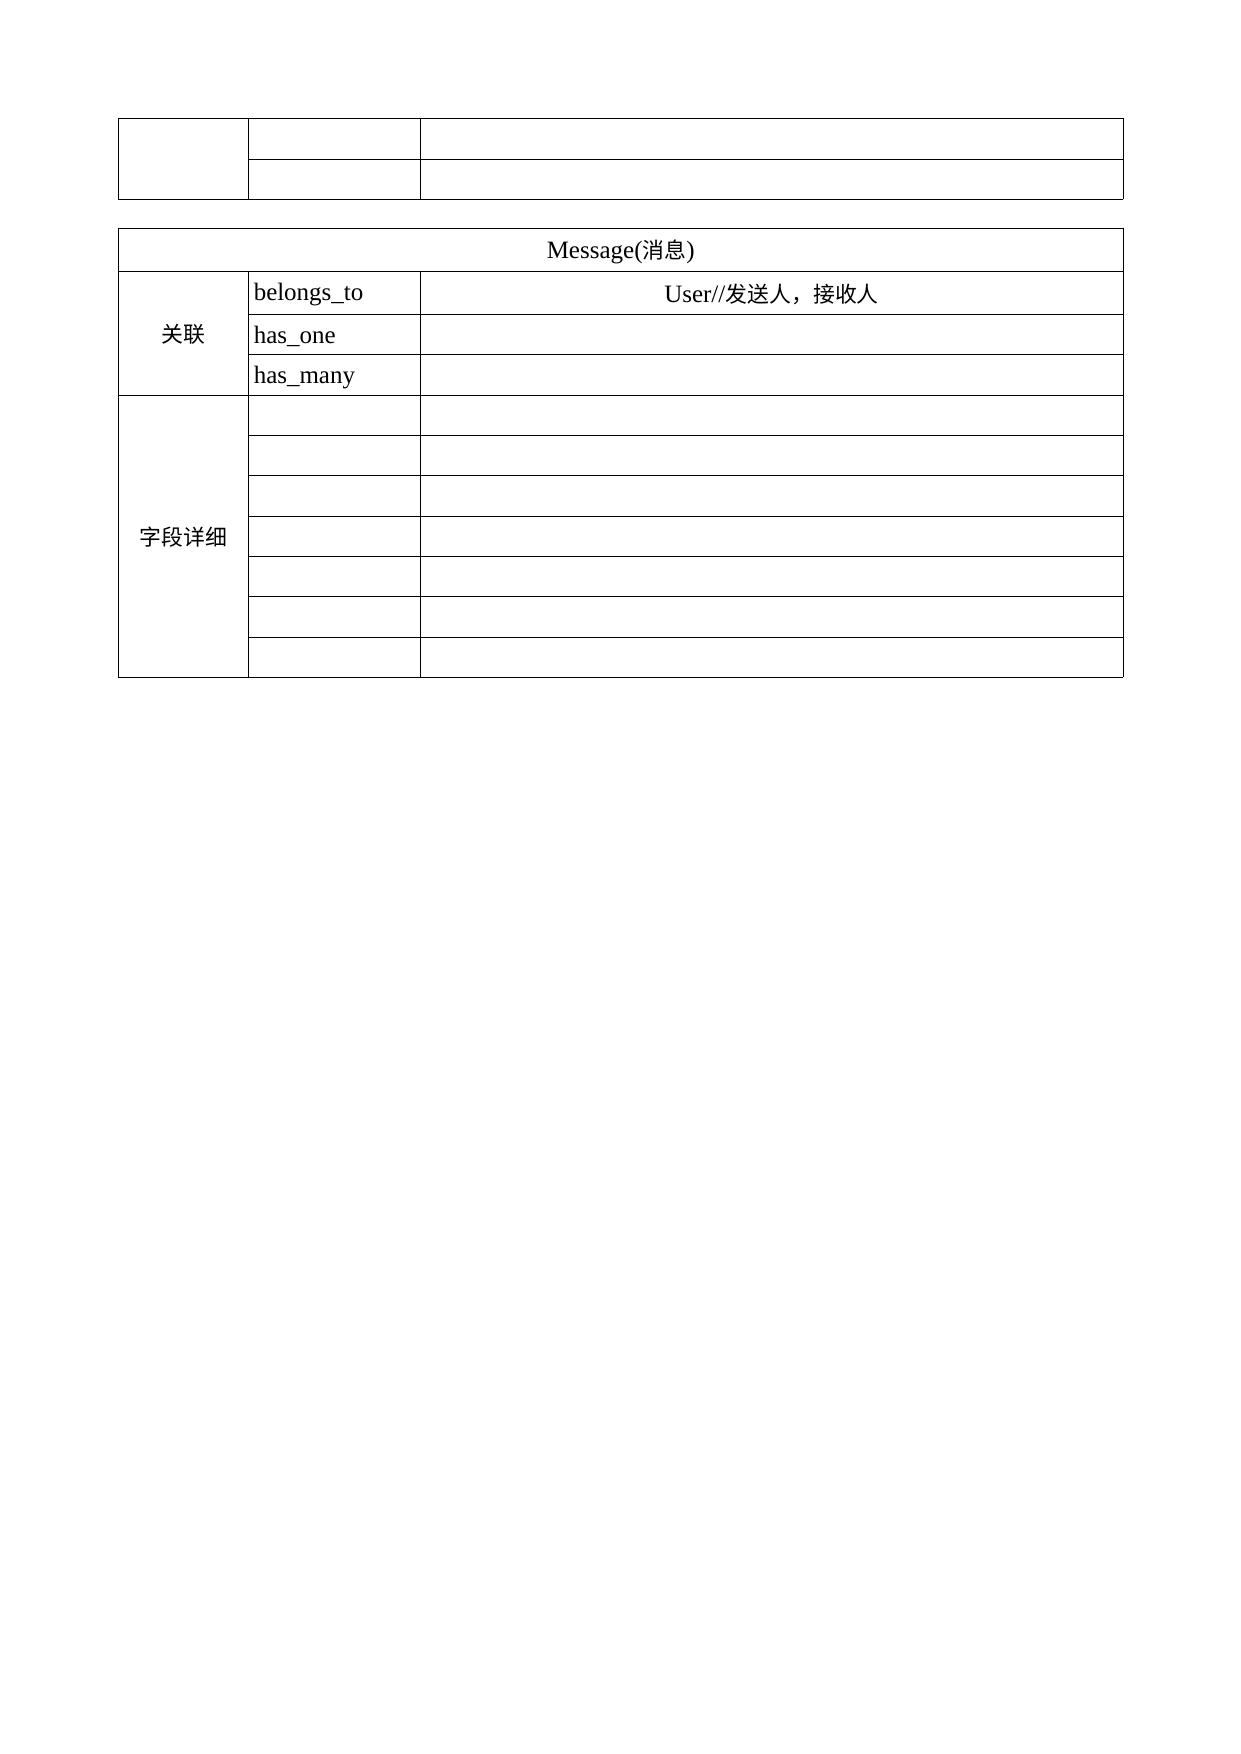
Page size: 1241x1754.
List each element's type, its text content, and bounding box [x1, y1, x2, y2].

table_header Message(消息) [119, 229, 1123, 271]
table_cell [421, 597, 1123, 637]
table_cell [421, 396, 1123, 435]
table_cell belongs_to [249, 272, 420, 314]
table_cell [421, 638, 1123, 677]
table_cell [421, 557, 1123, 596]
table_cell [421, 517, 1123, 556]
table_cell 关联 [119, 272, 248, 395]
table_cell [249, 476, 420, 516]
table_cell [421, 355, 1123, 395]
table_cell [249, 597, 420, 637]
table_cell [421, 315, 1123, 354]
table_cell [421, 160, 1123, 199]
table_cell [249, 119, 420, 158]
table_cell [421, 476, 1123, 516]
table_cell has_many [249, 355, 420, 395]
table_cell 字段详细 [119, 396, 248, 677]
table_cell [119, 119, 248, 199]
table_cell [249, 436, 420, 475]
table_cell [249, 557, 420, 596]
table_cell has_one [249, 315, 420, 354]
table_cell [249, 396, 420, 435]
table_cell User//发送人，接收人 [421, 272, 1123, 314]
table_cell [421, 436, 1123, 475]
table_cell [249, 638, 420, 677]
table_cell [249, 160, 420, 199]
table_cell [421, 119, 1123, 158]
table_cell [249, 517, 420, 556]
